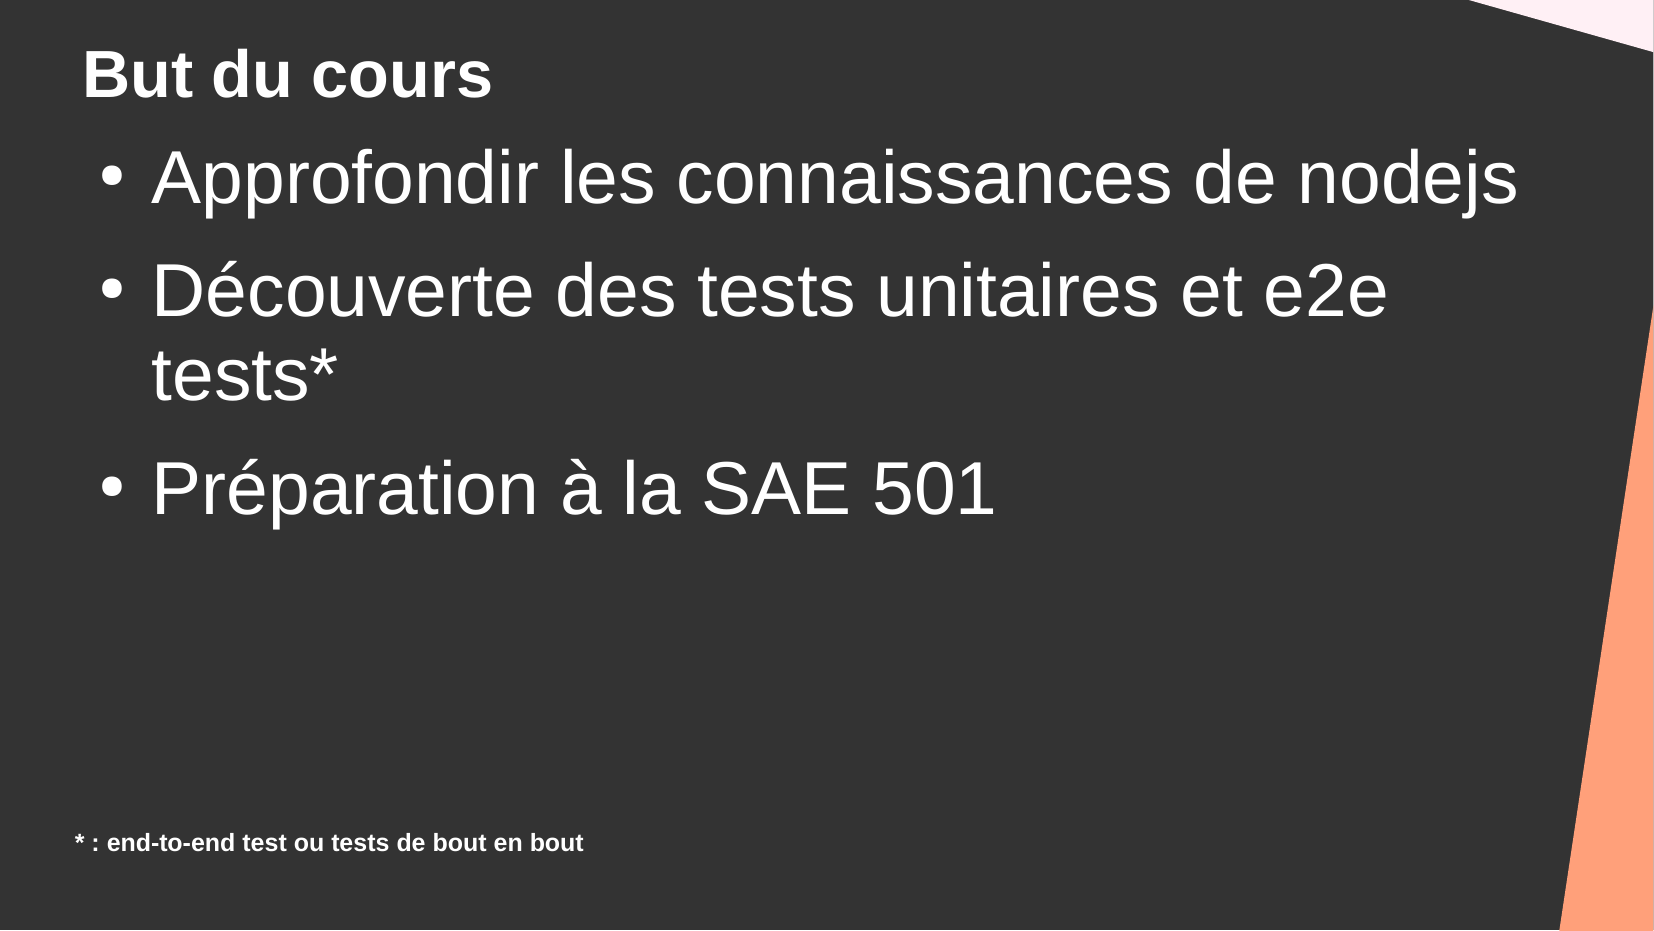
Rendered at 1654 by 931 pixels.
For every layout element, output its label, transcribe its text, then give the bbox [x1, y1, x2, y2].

list Approfondir les connaissances de nodejs Découverte des tests unitaires et e2e tests* Préparation à la SAE 501 [80, 135, 1559, 626]
text_box [1468, 0, 1654, 53]
text_box * : end-to-end test ou tests de bout en bout [60, 821, 1546, 906]
text_box [1559, 301, 1654, 931]
title But du cours [82, 36, 1571, 122]
